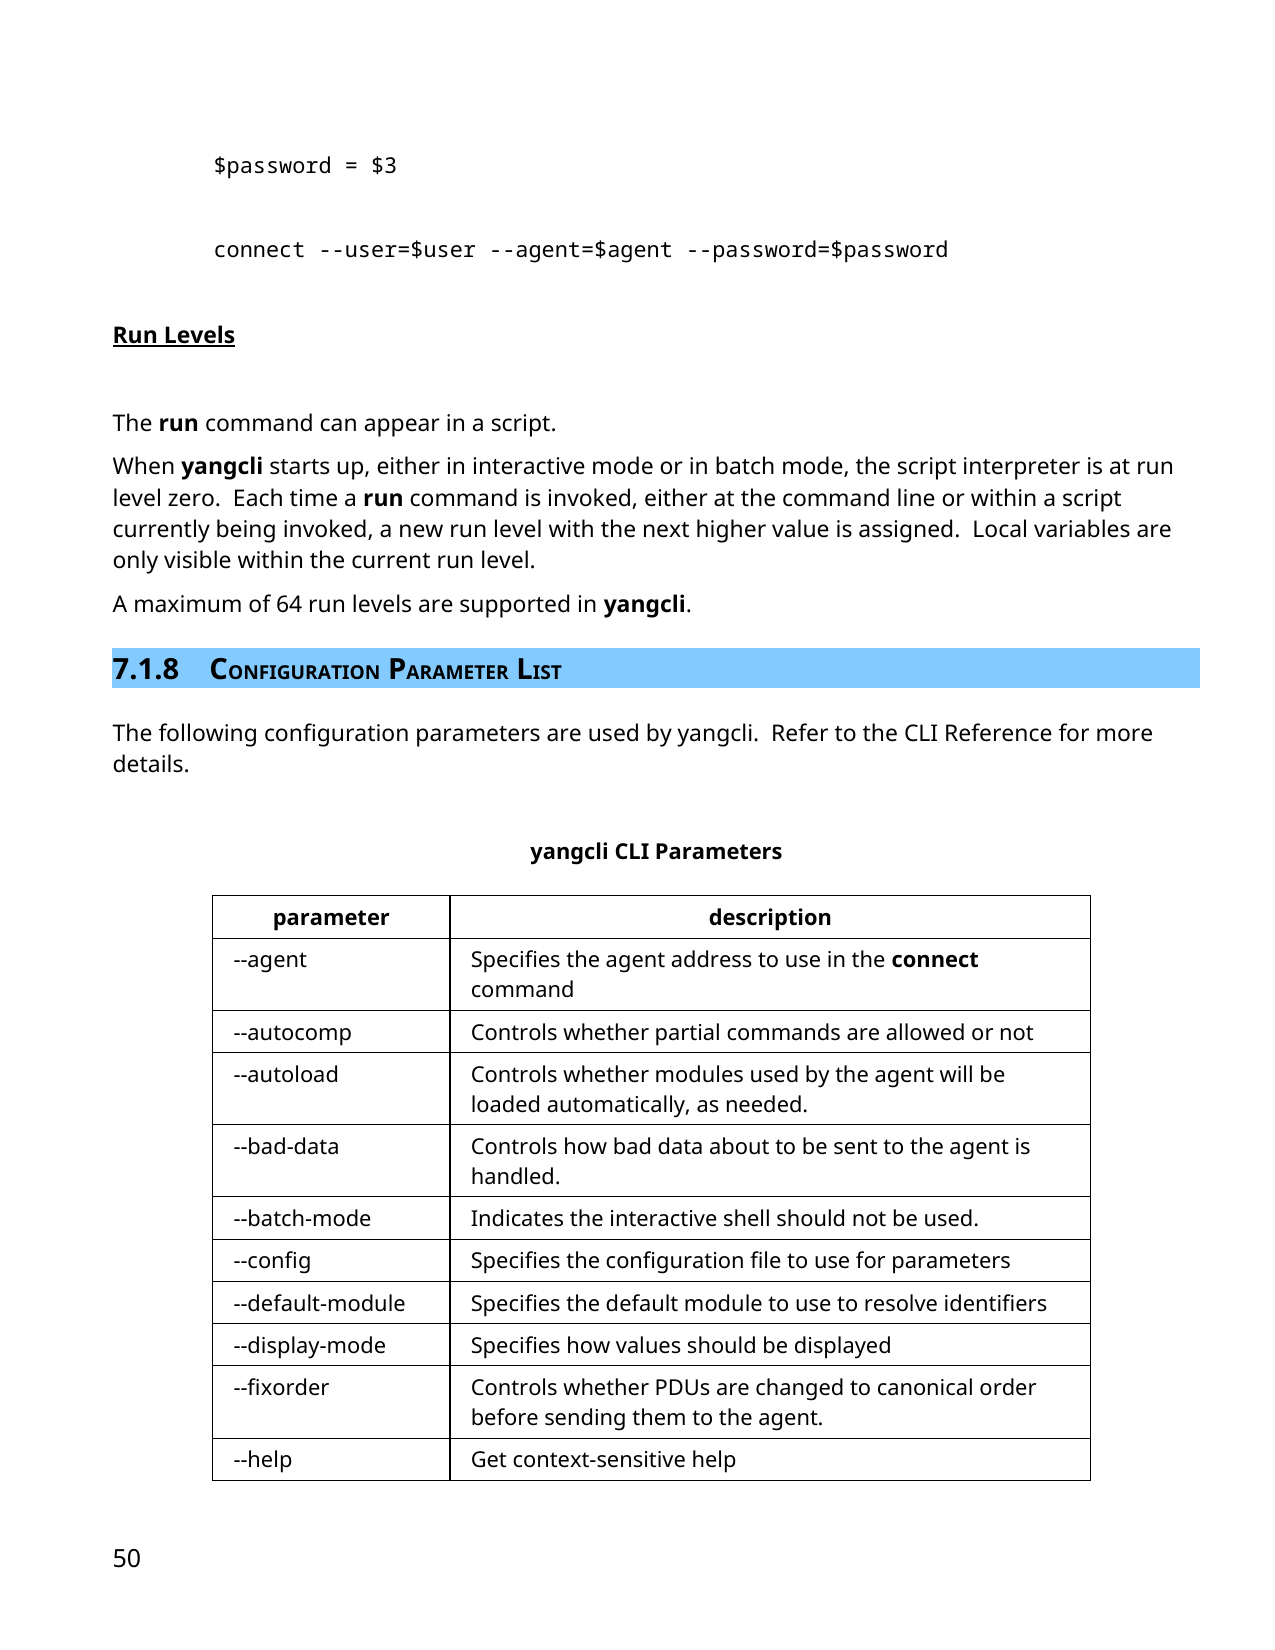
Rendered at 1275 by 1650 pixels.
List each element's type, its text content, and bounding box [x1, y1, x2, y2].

table_cell --autoload [213, 1053, 449, 1124]
table_cell --batch-mode [213, 1197, 449, 1238]
table_header description [451, 896, 1090, 938]
text $password = $3 [139, 150, 1200, 180]
table_cell --default-module [213, 1282, 449, 1323]
table_cell Specifies the default module to use to resolve identifiers [451, 1282, 1090, 1323]
table_cell Indicates the interactive shell should not be used. [451, 1197, 1090, 1238]
table_cell --autocomp [213, 1011, 449, 1052]
table_cell Controls how bad data about to be sent to the agent is handled. [451, 1125, 1090, 1196]
table_cell --agent [213, 939, 449, 1010]
text When yangcli starts up, either in interactive mode or in batch mode, the script interpreter is at run level zero. Each time a run command is invoked, either at the command line or within a script currently being invoked, a new run level with the next higher value is assigned. Local variables are only visible within the current run level. [112, 450, 1200, 575]
text Run Levels [112, 319, 1200, 350]
text The following configuration parameters are used by yangcli. Refer to the CLI Reference for more details. [112, 717, 1200, 779]
table_cell Controls whether PDUs are changed to canonical order before sending them to the agent. [451, 1366, 1090, 1437]
subtitle yangcli CLI Parameters [127, 836, 1185, 866]
text connect --user=$user --agent=$agent --password=$password [139, 233, 1200, 263]
table_cell --help [213, 1439, 449, 1480]
table_cell --fixorder [213, 1366, 449, 1437]
table_cell Controls whether modules used by the agent will be loaded automatically, as needed. [451, 1053, 1090, 1124]
text The run command can appear in a script. [112, 407, 1200, 438]
table_cell --config [213, 1240, 449, 1281]
text A maximum of 64 run levels are supported in yangcli. [112, 588, 1200, 619]
table_cell Get context-sensitive help [451, 1439, 1090, 1480]
table_cell Controls whether partial commands are allowed or not [451, 1011, 1090, 1052]
table_cell Specifies the agent address to use in the connect command [451, 939, 1090, 1010]
table_cell Specifies the configuration file to use for parameters [451, 1240, 1090, 1281]
subtitle Configuration Parameter List [112, 648, 1200, 688]
table_cell Specifies how values should be displayed [451, 1324, 1090, 1365]
table_cell --bad-data [213, 1125, 449, 1196]
table_cell --display-mode [213, 1324, 449, 1365]
table_header parameter [213, 896, 449, 938]
